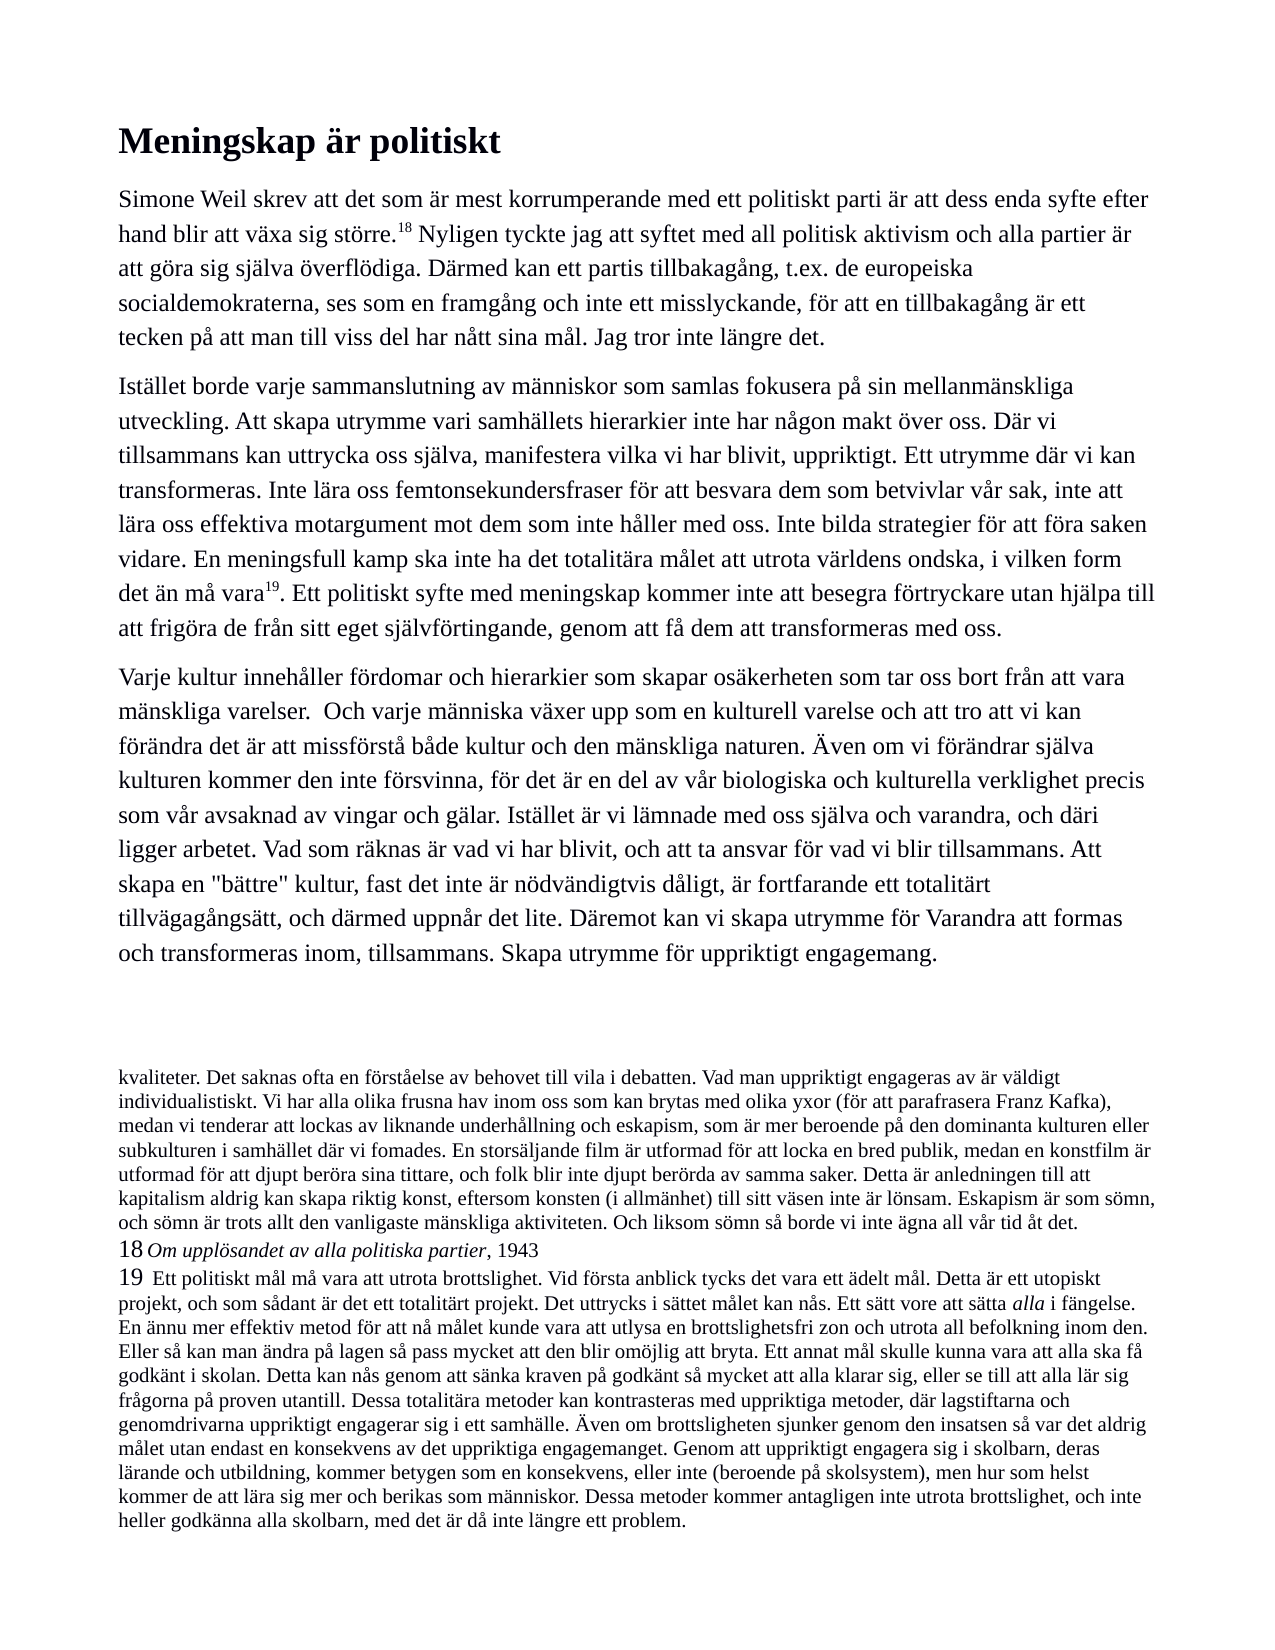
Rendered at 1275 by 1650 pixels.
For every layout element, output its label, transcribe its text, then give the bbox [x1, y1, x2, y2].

text Ett politiskt mål må vara att utrota brottslighet. Vid första anblick tycks det vara ett ädelt mål. Detta är ett utopiskt projekt, och som sådant är det ett totalitärt projekt. Det uttrycks i sättet målet kan nås. Ett sätt vore att sätta alla i fängelse. En ännu mer effektiv metod för att nå målet kunde vara att utlysa en brottslighetsfri zon och utrota all befolkning inom den. Eller så kan man ändra på lagen så pass mycket att den blir omöjlig att bryta. Ett annat mål skulle kunna vara att alla ska få godkänt i skolan. Detta kan nås genom att sänka kraven på godkänt så mycket att alla klarar sig, eller se till att alla lär sig frågorna på proven utantill. Dessa totalitära metoder kan kontrasteras med uppriktiga metoder, där lagstiftarna och genomdrivarna uppriktigt engagerar sig i ett samhälle. Även om brottsligheten sjunker genom den insatsen så var det aldrig målet utan endast en konsekvens av det uppriktiga engagemanget. Genom att uppriktigt engagera sig i skolbarn, deras lärande och utbildning, kommer betygen som en konsekvens, eller inte (beroende på skolsystem), men hur som helst kommer de att lära sig mer och berikas som människor. Dessa metoder kommer antagligen inte utrota brottslighet, och inte heller godkänna alla skolbarn, med det är då inte längre ett problem. [118, 1262, 1157, 1532]
text Meningskap är politiskt [118, 118, 1157, 161]
text kvaliteter. Det saknas ofta en förståelse av behovet till vila i debatten. Vad man uppriktigt engageras av är väldigt individualistiskt. Vi har alla olika frusna hav inom oss som kan brytas med olika yxor (för att parafrasera Franz Kafka), medan vi tenderar att lockas av liknande underhållning och eskapism, som är mer beroende på den dominanta kulturen eller subkulturen i samhället där vi fomades. En storsäljande film är utformad för att locka en bred publik, medan en konstfilm är utformad för att djupt beröra sina tittare, och folk blir inte djupt berörda av samma saker. Detta är anledningen till att kapitalism aldrig kan skapa riktig konst, eftersom konsten (i allmänhet) till sitt väsen inte är lönsam. Eskapism är som sömn, och sömn är trots allt den vanligaste mänskliga aktiviteten. Och liksom sömn så borde vi inte ägna all vår tid åt det. [118, 1065, 1157, 1234]
text Varje kultur innehåller fördomar och hierarkier som skapar osäkerheten som tar oss bort från att vara mänskliga varelser. Och varje människa växer upp som en kulturell varelse och att tro att vi kan förändra det är att missförstå både kultur och den mänskliga naturen. Även om vi förändrar själva kulturen kommer den inte försvinna, för det är en del av vår biologiska och kulturella verklighet precis som vår avsaknad av vingar och gälar. Istället är vi lämnade med oss själva och varandra, och däri ligger arbetet. Vad som räknas är vad vi har blivit, och att ta ansvar för vad vi blir tillsammans. Att skapa en "bättre" kultur, fast det inte är nödvändigtvis dåligt, är fortfarande ett totalitärt tillvägagångsätt, och därmed uppnår det lite. Däremot kan vi skapa utrymme för Varandra att formas och transformeras inom, tillsammans. Skapa utrymme för uppriktigt engagemang. [118, 662, 1157, 966]
text Istället borde varje sammanslutning av människor som samlas fokusera på sin mellanmänskliga utveckling. Att skapa utrymme vari samhällets hierarkier inte har någon makt över oss. Där vi tillsammans kan uttrycka oss själva, manifestera vilka vi har blivit, uppriktigt. Ett utrymme där vi kan transformeras. Inte lära oss femtonsekundersfraser för att besvara dem som betvivlar vår sak, inte att lära oss effektiva motargument mot dem som inte håller med oss. Inte bilda strategier för att föra saken vidare. En meningsfull kamp ska inte ha det totalitära målet att utrota världens ondska, i vilken form det än må vara. Ett politiskt syfte med meningskap kommer inte att besegra förtryckare utan hjälpa till att frigöra de från sitt eget självförtingande, genom att få dem att transformeras med oss. [118, 371, 1157, 641]
text Om upplösandet av alla politiska partier, 1943 [118, 1234, 1157, 1262]
text Simone Weil skrev att det som är mest korrumperande med ett politiskt parti är att dess enda syfte efter hand blir att växa sig större. Nyligen tyckte jag att syftet med all politisk aktivism och alla partier är att göra sig själva överflödiga. Därmed kan ett partis tillbakagång, t.ex. de europeiska socialdemokraterna, ses som en framgång och inte ett misslyckande, för att en tillbakagång är ett tecken på att man till viss del har nått sina mål. Jag tror inte längre det. [118, 184, 1157, 351]
